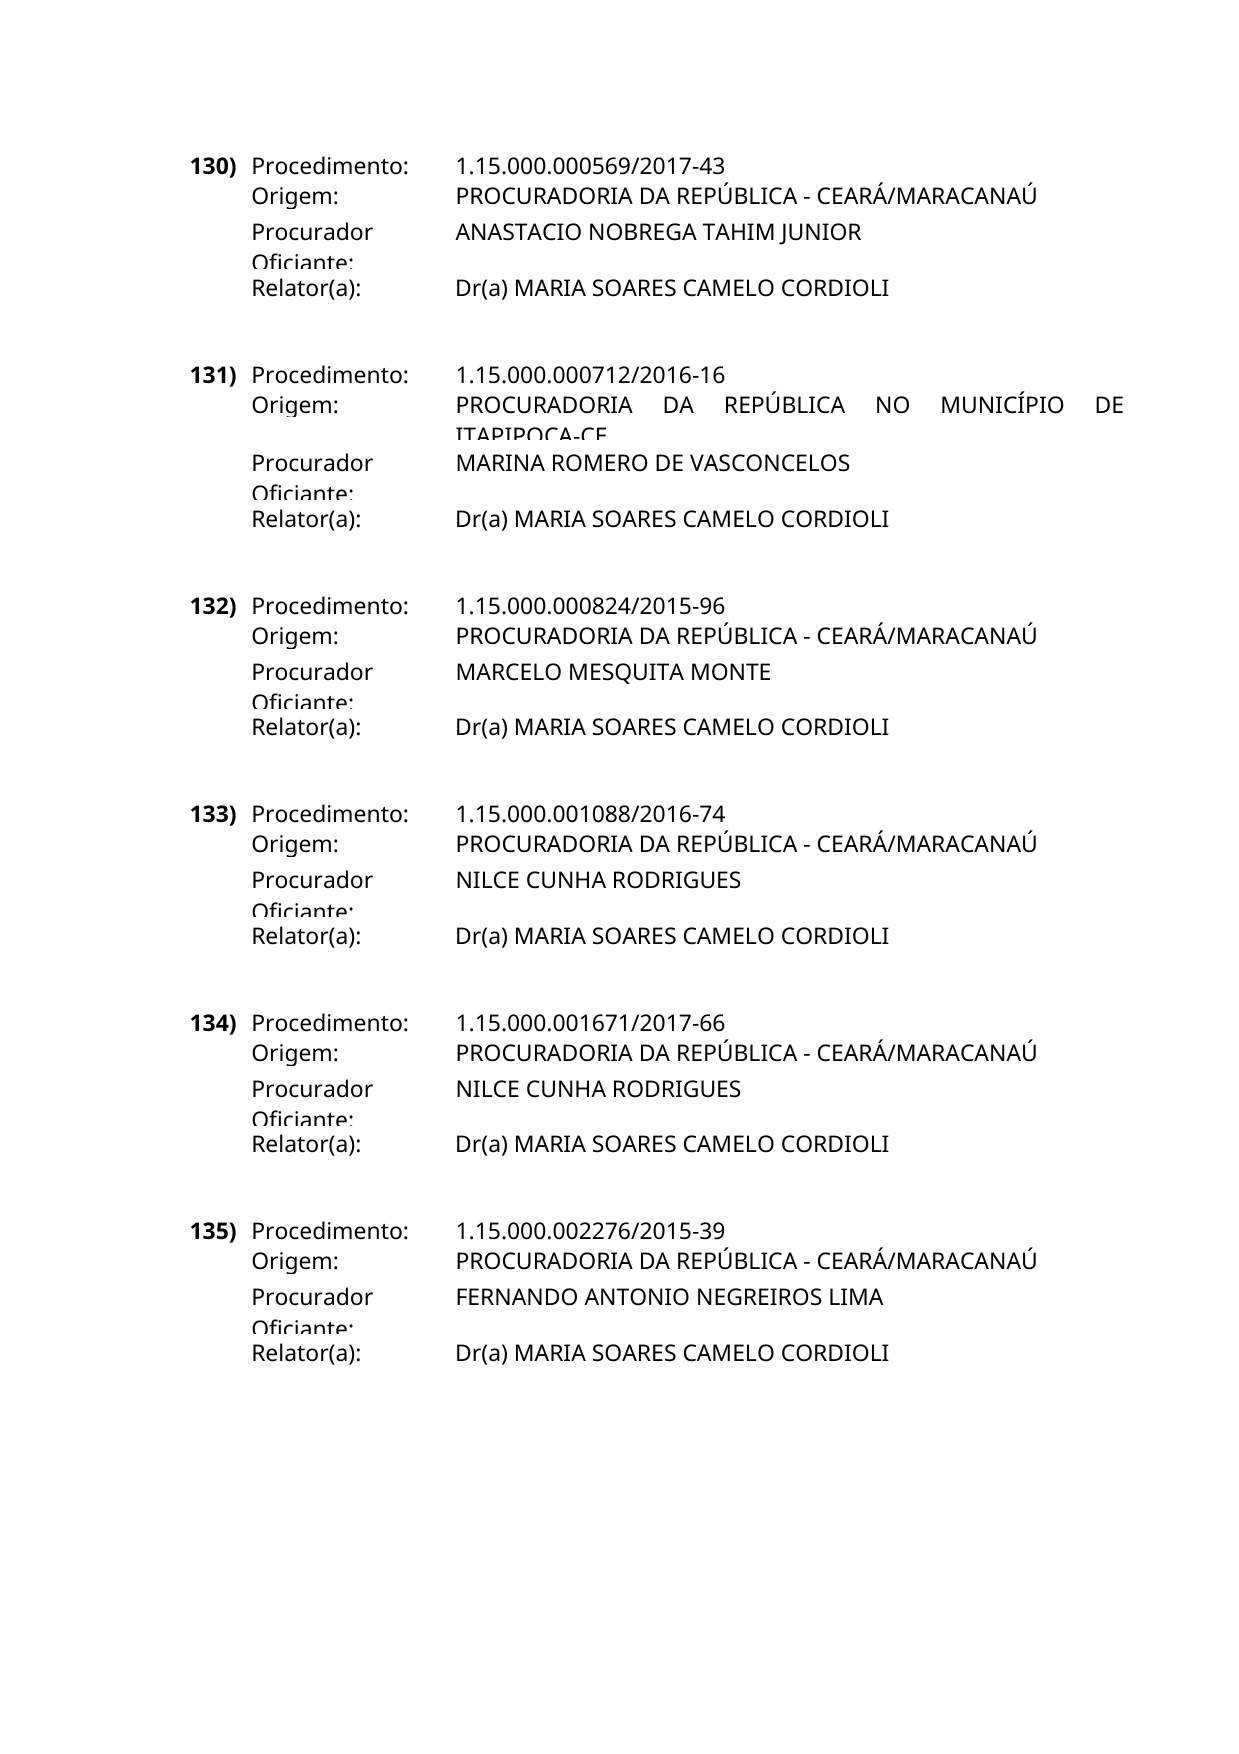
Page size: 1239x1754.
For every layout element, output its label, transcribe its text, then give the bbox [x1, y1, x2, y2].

table_cell [0, 711, 189, 741]
table_cell 130) [189, 150, 251, 178]
table_cell [0, 1245, 189, 1274]
table_cell [0, 359, 189, 387]
table_cell Procedimento: [251, 590, 455, 618]
table_cell [1125, 272, 1239, 302]
table_cell [189, 440, 251, 447]
table_header [455, 0, 1124, 150]
table_cell [0, 417, 189, 439]
table_cell [1125, 950, 1239, 1007]
table_cell [251, 857, 455, 864]
table_cell [0, 857, 189, 864]
table_cell [189, 857, 251, 864]
table_cell [251, 440, 455, 447]
table_cell [0, 150, 189, 178]
table_cell [1125, 1007, 1239, 1035]
table_cell [0, 503, 189, 533]
table_cell [0, 620, 189, 648]
table_cell Origem: [251, 180, 455, 208]
table_cell NILCE CUNHA RODRIGUES [455, 1073, 1124, 1124]
table_cell [189, 711, 251, 741]
table_cell 133) [189, 798, 251, 827]
table_cell [1125, 741, 1239, 798]
table_cell [1125, 180, 1239, 208]
table_cell [251, 1274, 455, 1281]
table_header Dr(a) MARIA SOARES CAMELO CORDIOLI [455, 1128, 1122, 1157]
table_cell [1125, 620, 1239, 648]
table_header Dr(a) MARIA SOARES CAMELO CORDIOLI [455, 920, 1122, 948]
table_cell [0, 828, 189, 857]
table_header Relator(a): [251, 503, 455, 531]
table_cell Procurador Oficiante: [251, 656, 455, 708]
table_header Relator(a): [251, 1337, 455, 1365]
table_header [1125, 0, 1239, 150]
table_header Relator(a): [251, 272, 455, 300]
table_cell PROCURADORIA DA REPÚBLICA NO MUNICÍPIO DE ITAPIPOCA-CE [455, 389, 1124, 439]
table_cell [455, 741, 1124, 798]
table_cell [0, 272, 189, 302]
table_cell [0, 1037, 189, 1065]
table_cell PROCURADORIA DA REPÚBLICA - CEARÁ/MARACANAÚ [455, 180, 1124, 208]
table_cell 1.15.000.000824/2015-96 [455, 590, 1124, 618]
table_cell [189, 180, 251, 208]
table_cell [0, 656, 189, 707]
table_cell [1125, 828, 1239, 857]
table_cell [455, 533, 1124, 589]
table_cell [189, 1073, 251, 1124]
table_cell PROCURADORIA DA REPÚBLICA - CEARÁ/MARACANAÚ [455, 828, 1124, 857]
table_cell [1125, 1065, 1239, 1073]
table_cell ANASTACIO NOBREGA TAHIM JUNIOR [455, 216, 1124, 267]
table_cell [1125, 533, 1239, 589]
table_cell [189, 656, 251, 707]
table_cell 1.15.000.002276/2015-39 [455, 1215, 1124, 1244]
table_cell [1125, 1037, 1239, 1065]
table_cell [1125, 1128, 1239, 1158]
table_cell [0, 920, 189, 950]
table_cell [189, 741, 251, 798]
table_cell [455, 857, 1124, 864]
table_cell [189, 503, 251, 533]
table_cell [1125, 1281, 1239, 1332]
table_cell [0, 216, 189, 267]
table_cell [1125, 656, 1239, 707]
table_cell [1125, 1158, 1239, 1215]
table_header Relator(a): [251, 920, 455, 948]
table_cell [189, 920, 251, 950]
table_cell Procedimento: [251, 1215, 455, 1244]
table_cell [0, 302, 189, 358]
table_cell [0, 180, 189, 208]
table_cell [1125, 711, 1239, 741]
table_cell Procedimento: [251, 1007, 455, 1035]
table_cell [1125, 447, 1239, 498]
table_cell [1125, 857, 1239, 864]
table_cell [189, 447, 251, 498]
table_cell [189, 1245, 251, 1274]
table_cell [1125, 302, 1239, 358]
table_cell [0, 1128, 189, 1158]
table_cell [455, 302, 1124, 358]
table_cell [0, 389, 189, 417]
table_header Dr(a) MARIA SOARES CAMELO CORDIOLI [455, 272, 1122, 300]
table_cell 131) [189, 359, 251, 387]
table_cell [1125, 1215, 1239, 1244]
table_cell [0, 1007, 189, 1035]
table_cell [189, 417, 251, 439]
table_cell [1125, 590, 1239, 618]
table_cell [251, 302, 455, 358]
table_cell [251, 950, 455, 1007]
table_cell 1.15.000.001671/2017-66 [455, 1007, 1124, 1035]
table_cell [189, 302, 251, 358]
table_header Dr(a) MARIA SOARES CAMELO CORDIOLI [455, 1337, 1122, 1365]
table_cell [0, 533, 189, 589]
table_cell [189, 1037, 251, 1065]
table_cell [189, 828, 251, 857]
table_cell Origem: [251, 620, 455, 648]
table_header Dr(a) MARIA SOARES CAMELO CORDIOLI [455, 503, 1122, 531]
table_cell [1125, 1073, 1239, 1124]
table_cell [455, 1274, 1124, 1281]
table_cell MARINA ROMERO DE VASCONCELOS [455, 447, 1124, 498]
table_cell [1125, 798, 1239, 827]
table_cell [189, 389, 251, 417]
table_cell [251, 417, 455, 439]
table_cell 135) [189, 1215, 251, 1244]
table_cell [189, 1274, 251, 1281]
table_cell Origem: [251, 1037, 455, 1065]
table_cell [189, 209, 251, 216]
table_cell FERNANDO ANTONIO NEGREIROS LIMA [455, 1281, 1124, 1332]
table_cell [0, 1274, 189, 1281]
table_cell [189, 1281, 251, 1332]
table_cell PROCURADORIA DA REPÚBLICA - CEARÁ/MARACANAÚ [455, 1245, 1124, 1274]
table_cell [0, 209, 189, 216]
table_cell PROCURADORIA DA REPÚBLICA - CEARÁ/MARACANAÚ [455, 620, 1124, 648]
table_cell [1125, 216, 1239, 267]
table_cell 1.15.000.000712/2016-16 [455, 359, 1124, 387]
table_cell [0, 447, 189, 498]
table_cell [0, 1073, 189, 1124]
table_cell [189, 1158, 251, 1215]
table_cell [251, 1158, 455, 1215]
table_cell [189, 1128, 251, 1158]
table_cell [1125, 209, 1239, 216]
table_cell Procedimento: [251, 798, 455, 827]
table_cell 1.15.000.000569/2017-43 [455, 150, 1124, 178]
table_cell Procedimento: [251, 150, 455, 178]
table_cell [1125, 864, 1239, 915]
table_cell [455, 1065, 1124, 1073]
table_cell Procurador Oficiante: [251, 447, 455, 499]
table_cell Origem: [251, 1245, 455, 1274]
table_header Dr(a) MARIA SOARES CAMELO CORDIOLI [455, 711, 1122, 740]
table_cell [1125, 920, 1239, 950]
table_cell [0, 440, 189, 447]
table_cell [251, 1065, 455, 1073]
table_cell Procedimento: [251, 359, 455, 387]
table_cell [1125, 417, 1239, 439]
table_cell [0, 1215, 189, 1244]
table_cell NILCE CUNHA RODRIGUES [455, 864, 1124, 915]
table_cell [0, 648, 189, 656]
table_cell Procurador Oficiante: [251, 1073, 455, 1125]
table_cell [0, 590, 189, 618]
table_cell [189, 533, 251, 589]
table_cell [1125, 503, 1239, 533]
table_cell Procurador Oficiante: [251, 1281, 455, 1334]
table_cell [251, 533, 455, 589]
table_cell [189, 648, 251, 656]
table_cell [1125, 359, 1239, 387]
table_cell [455, 209, 1124, 216]
table_cell Origem: [251, 389, 455, 417]
table_header Relator(a): [251, 711, 455, 740]
table_cell [251, 209, 455, 216]
table_cell [1125, 1245, 1239, 1274]
table_cell 132) [189, 590, 251, 618]
table_cell Origem: [251, 828, 455, 857]
table_cell [0, 864, 189, 915]
table_cell MARCELO MESQUITA MONTE [455, 656, 1124, 707]
table_cell Procurador Oficiante: [251, 864, 455, 917]
table_cell [189, 1065, 251, 1073]
table_cell 134) [189, 1007, 251, 1035]
table_header [189, 0, 251, 150]
table_cell [1125, 389, 1239, 417]
table_cell [189, 272, 251, 302]
table_cell [251, 741, 455, 798]
table_cell [189, 864, 251, 915]
table_header Relator(a): [251, 1128, 455, 1157]
table_cell [455, 950, 1124, 1007]
table_header [0, 0, 189, 150]
table_cell [189, 950, 251, 1007]
table_cell 1.15.000.001088/2016-74 [455, 798, 1124, 827]
table_cell [0, 741, 189, 798]
table_cell [0, 1158, 189, 1215]
table_cell [0, 950, 189, 1007]
table_header [251, 0, 455, 150]
table_cell PROCURADORIA DA REPÚBLICA - CEARÁ/MARACANAÚ [455, 1037, 1124, 1065]
table_cell [0, 798, 189, 827]
table_cell [251, 648, 455, 656]
table_cell [1125, 1337, 1239, 1367]
table_cell [189, 1337, 251, 1367]
table_cell [1125, 150, 1239, 178]
table_cell [1125, 648, 1239, 656]
table_cell [0, 1281, 189, 1332]
table_cell [0, 1065, 189, 1073]
table_cell Procurador Oficiante: [251, 216, 455, 268]
table_cell [455, 440, 1124, 447]
table_cell [0, 1337, 189, 1367]
table_cell [189, 620, 251, 648]
table_cell [455, 648, 1124, 656]
table_cell [1125, 440, 1239, 447]
table_cell [455, 1158, 1124, 1215]
table_cell [189, 216, 251, 267]
table_cell [1125, 1274, 1239, 1281]
